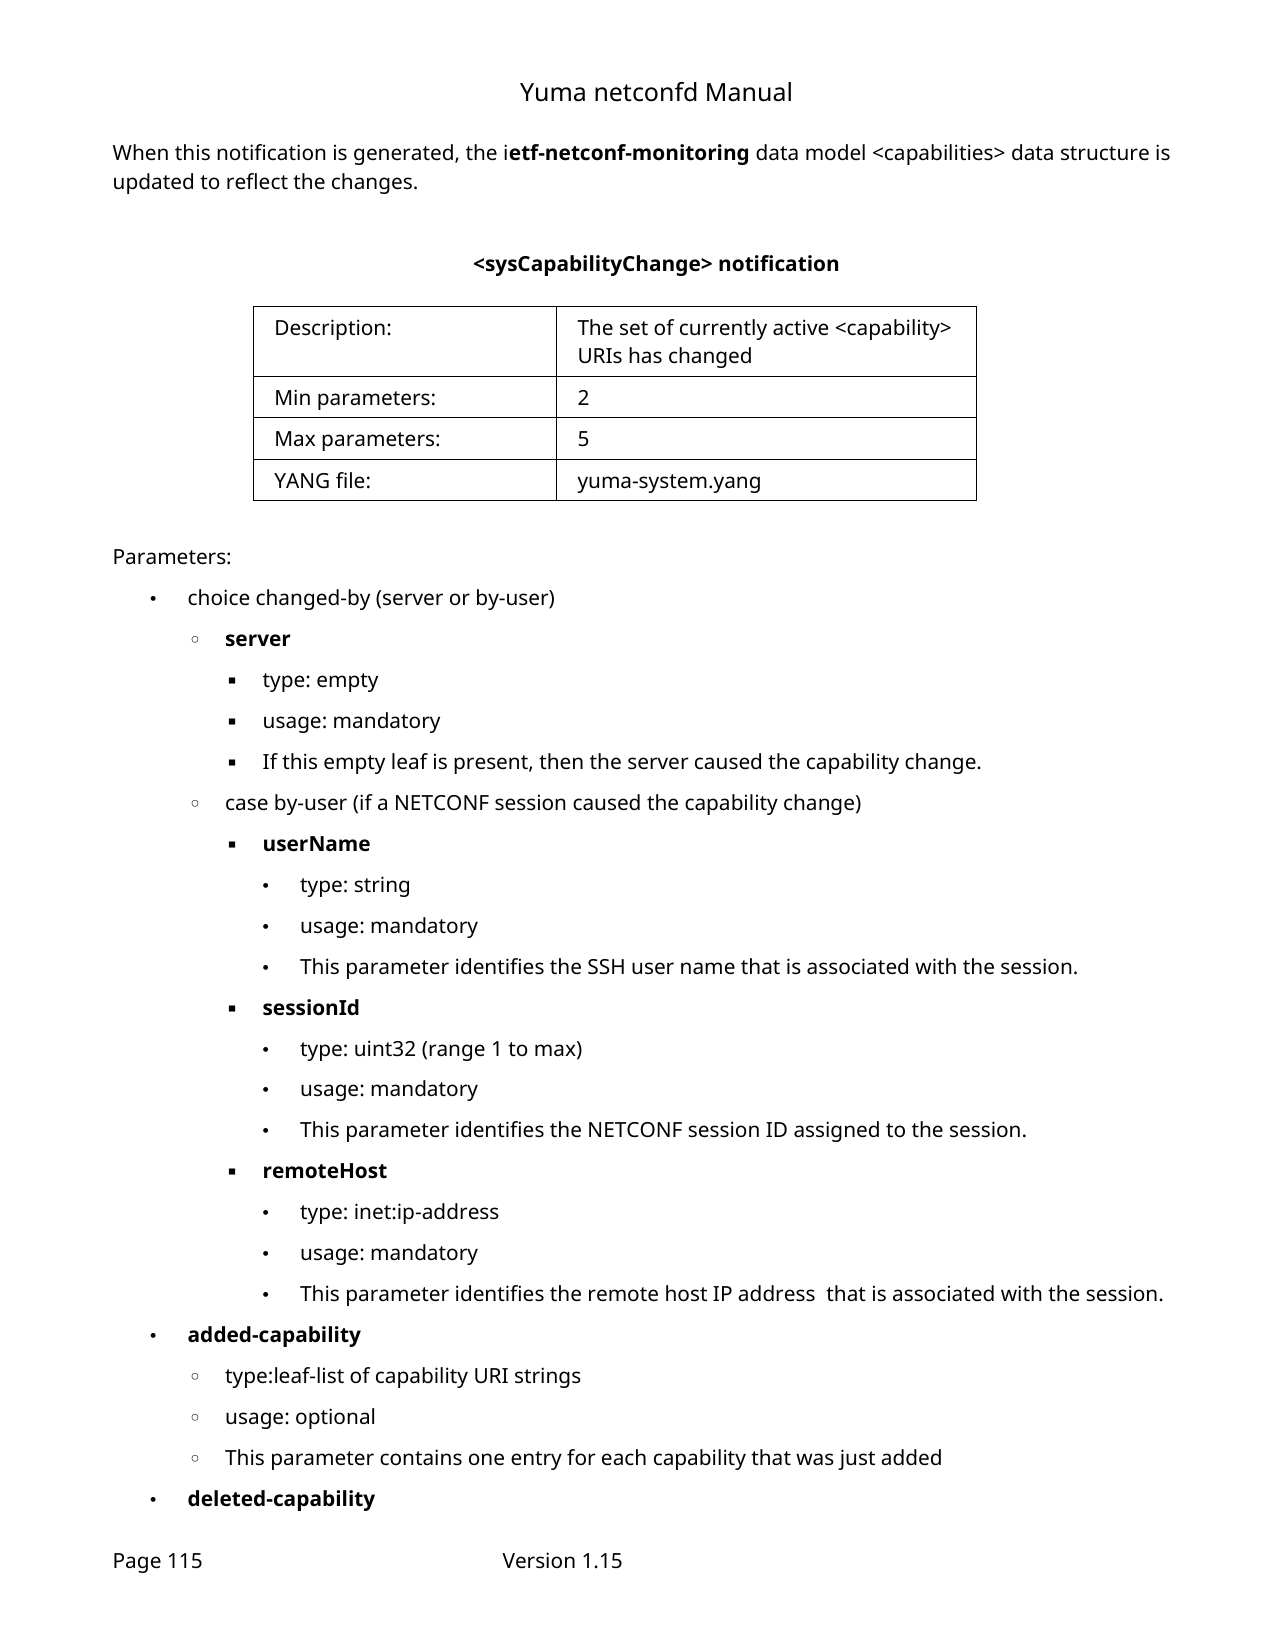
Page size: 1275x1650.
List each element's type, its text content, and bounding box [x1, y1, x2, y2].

table_header The set of currently active <capability> URIs has changed [557, 307, 976, 376]
list usage: mandatory [262, 1074, 1200, 1103]
list server [187, 624, 1200, 653]
table_header Description: [254, 307, 556, 376]
list type: uint32 (range 1 to max) [262, 1034, 1200, 1062]
list type:leaf-list of capability URI strings [187, 1361, 1200, 1389]
table_cell yuma-system.yang [557, 460, 976, 500]
table_cell 2 [557, 377, 976, 417]
list sessionId [225, 993, 1200, 1021]
list added-capability [150, 1320, 1200, 1349]
list usage: mandatory [262, 911, 1200, 939]
table_cell Max parameters: [254, 418, 556, 459]
text Parameters: [112, 542, 1200, 571]
list type: string [262, 870, 1200, 898]
list This parameter identifies the SSH user name that is associated with the session. [262, 952, 1200, 980]
table_cell Min parameters: [254, 377, 556, 417]
list This parameter identifies the remote host IP address that is associated with the session. [262, 1279, 1200, 1308]
text When this notification is generated, the ietf-netconf-monitoring data model <capabilities> data structure is updated to reflect the changes. [112, 138, 1200, 195]
list deleted-capability [150, 1484, 1200, 1512]
subtitle <sysCapabilityChange> notification [127, 249, 1185, 277]
table_cell YANG file: [254, 460, 556, 500]
list type: inet:ip-address [262, 1197, 1200, 1226]
list remoteHost [225, 1156, 1200, 1185]
list choice changed-by (server or by-user) [150, 583, 1200, 612]
table_cell 5 [557, 418, 976, 459]
list usage: mandatory [262, 1238, 1200, 1267]
list userName [225, 829, 1200, 857]
list If this empty leaf is present, then the server caused the capability change. [225, 747, 1200, 776]
list case by-user (if a NETCONF session caused the capability change) [187, 788, 1200, 816]
list usage: mandatory [225, 706, 1200, 734]
list usage: optional [187, 1402, 1200, 1431]
list type: empty [225, 665, 1200, 694]
list This parameter identifies the NETCONF session ID assigned to the session. [262, 1116, 1200, 1144]
list This parameter contains one entry for each capability that was just added [187, 1443, 1200, 1471]
